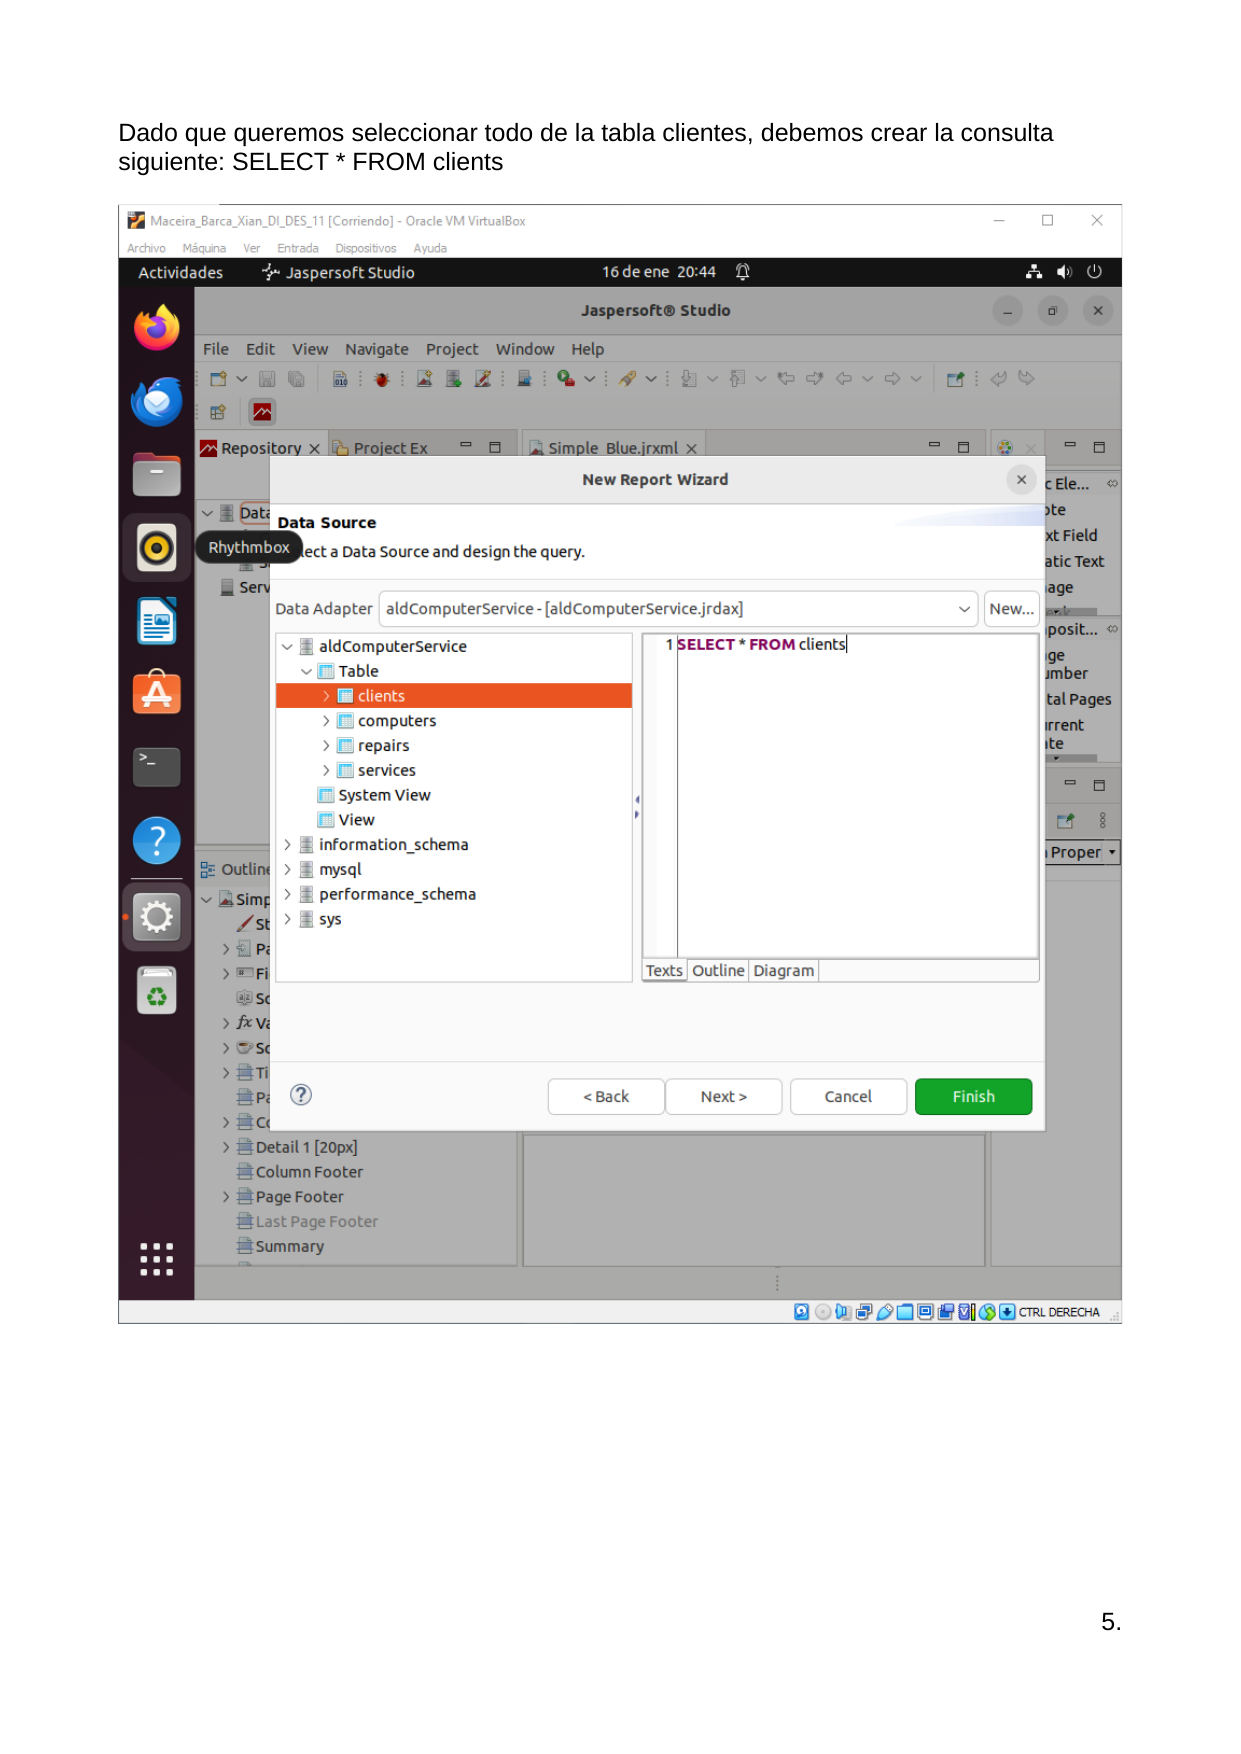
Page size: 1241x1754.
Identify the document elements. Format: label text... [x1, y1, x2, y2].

picture [118, 204, 1123, 1324]
text Dado que queremos seleccionar todo de la tabla clientes, debemos crear la consulta siguiente: SELECT * FROM clients [118, 118, 1122, 176]
